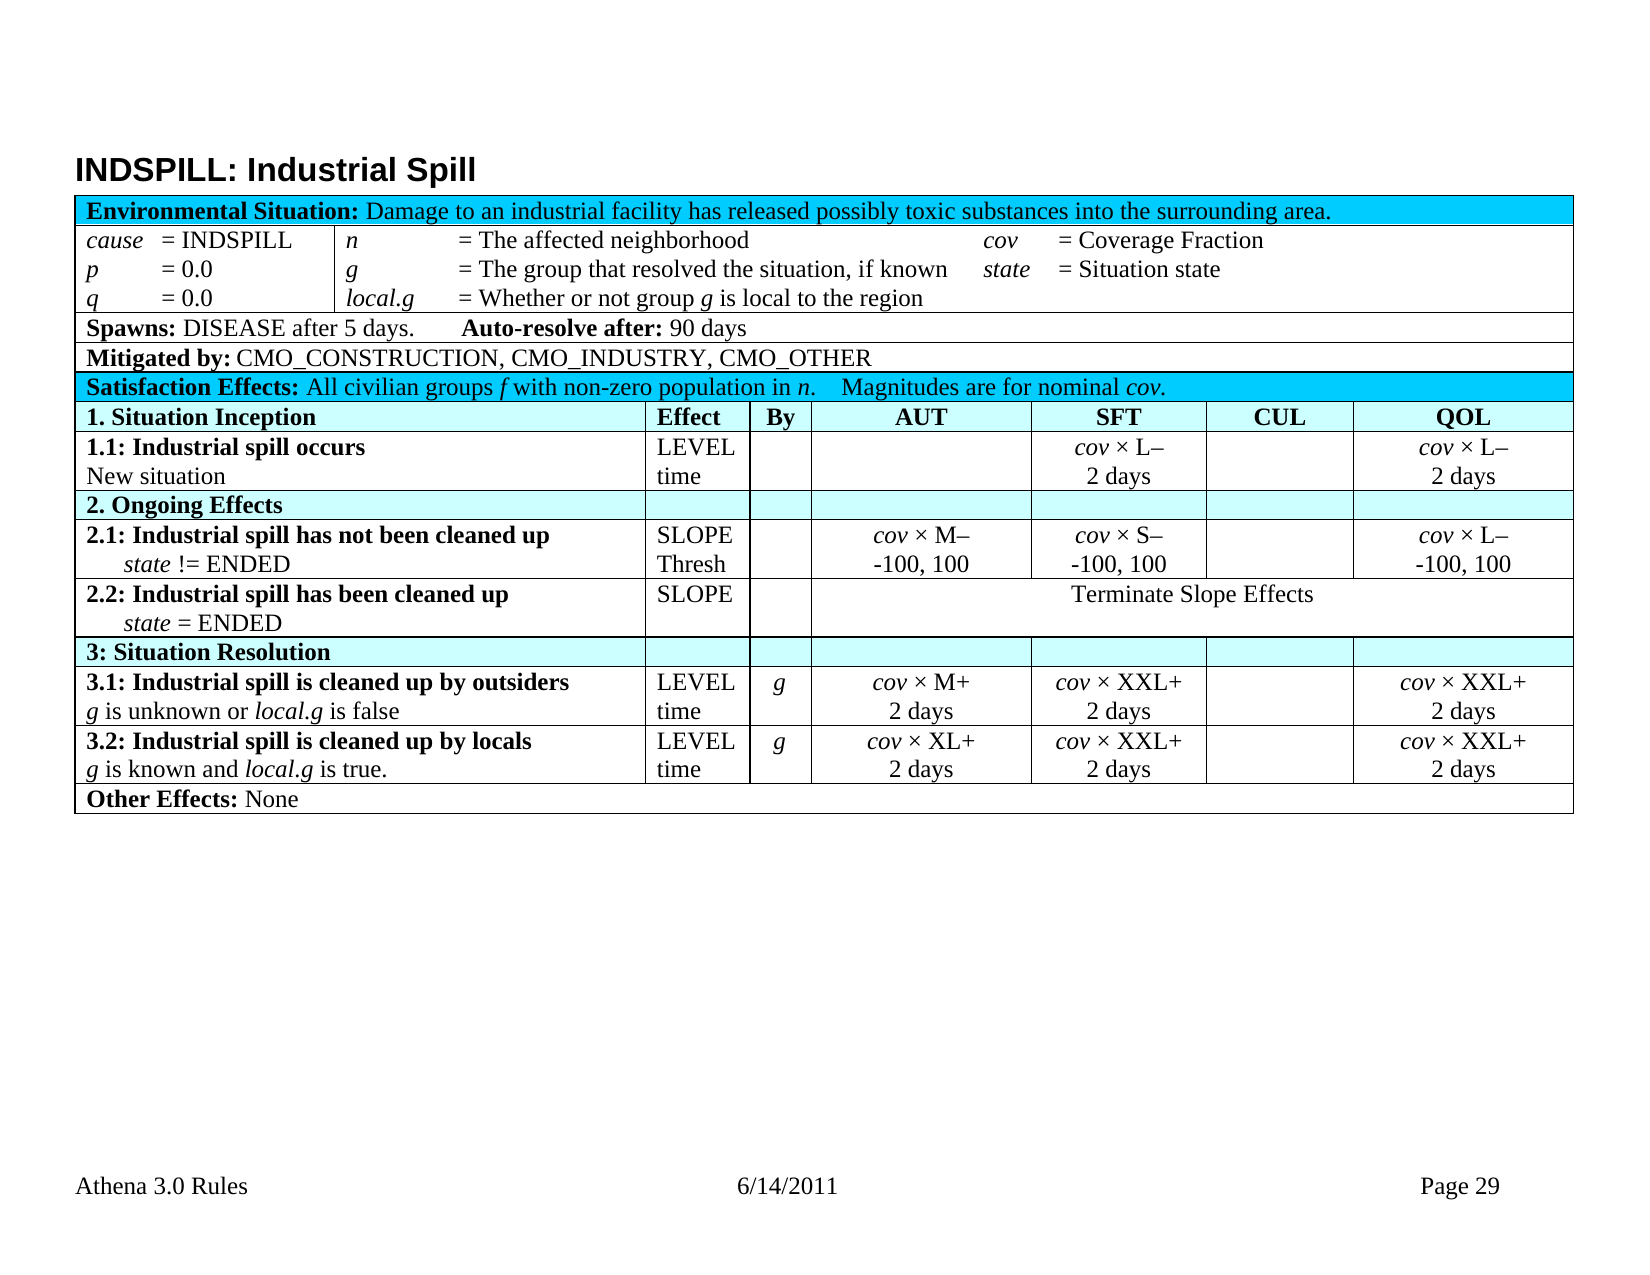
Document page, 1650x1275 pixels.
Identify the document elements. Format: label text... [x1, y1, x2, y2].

table_cell cov × S– -100, 100 [1032, 520, 1206, 578]
table_cell [751, 520, 811, 578]
table_cell [812, 638, 1031, 666]
table_cell [1032, 638, 1206, 666]
table_cell By [751, 402, 811, 431]
table_cell SLOPE [646, 579, 749, 636]
table_cell [1207, 638, 1353, 666]
table_cell Terminate Slope Effects [812, 579, 1573, 636]
table_cell cause = INDSPILL p = 0.0 q = 0.0 [76, 226, 334, 312]
table_cell [751, 638, 811, 666]
table_cell [751, 432, 811, 489]
table_cell cov × M+ 2 days [812, 667, 1031, 725]
table_cell [1207, 520, 1353, 578]
table_cell [646, 491, 749, 519]
table_cell cov × XXL+ 2 days [1032, 726, 1206, 783]
table_cell 2.1: Industrial spill has not been cleaned up state != ENDED [76, 520, 645, 578]
table_cell n = The affected neighborhood cov = Coverage Fraction g = The group that resolved the situation, if known state = Situation state local.g = Whether or not group g is local to the region [335, 226, 1573, 312]
table_cell g [751, 726, 811, 783]
table_cell QOL [1354, 402, 1573, 431]
table_cell [812, 491, 1031, 519]
table_cell AUT [812, 402, 1031, 431]
table_cell LEVEL time [646, 432, 749, 489]
table_cell 2.2: Industrial spill has been cleaned up state = ENDED [76, 579, 645, 636]
table_cell [1207, 667, 1353, 725]
table_cell [812, 432, 1031, 489]
table_cell [751, 579, 811, 636]
table_cell SLOPE Thresh [646, 520, 749, 578]
table_cell [1207, 726, 1353, 783]
table_cell [1207, 432, 1353, 489]
table_cell Spawns: DISEASE after 5 days. Auto-resolve after: 90 days [76, 313, 1573, 342]
table_cell Effect [646, 402, 749, 431]
table_cell [1032, 491, 1206, 519]
table_cell [1354, 491, 1573, 519]
table_cell g [751, 667, 811, 725]
table_cell 3: Situation Resolution [76, 638, 645, 666]
table_cell cov × XXL+ 2 days [1032, 667, 1206, 725]
table_cell LEVEL time [646, 726, 749, 783]
table_cell 3.2: Industrial spill is cleaned up by locals g is known and local.g is true. [76, 726, 645, 783]
table_cell Mitigated by: CMO_CONSTRUCTION, CMO_INDUSTRY, CMO_OTHER [76, 343, 1573, 371]
table_cell cov × M– -100, 100 [812, 520, 1031, 578]
table_cell cov × L– 2 days [1354, 432, 1573, 489]
table_cell Other Effects: None [76, 784, 1573, 813]
table_cell 1.1: Industrial spill occurs New situation [76, 432, 645, 489]
text INDSPILL: Industrial Spill [75, 150, 1575, 188]
table_cell [751, 491, 811, 519]
table_cell [1207, 491, 1353, 519]
table_cell cov × XL+ 2 days [812, 726, 1031, 783]
table_cell LEVEL time [646, 667, 749, 725]
table_cell cov × XXL+ 2 days [1354, 726, 1573, 783]
table_cell 1. Situation Inception [76, 402, 645, 431]
table_cell cov × L– -100, 100 [1354, 520, 1573, 578]
table_cell [1354, 638, 1573, 666]
table_cell SFT [1032, 402, 1206, 431]
table_header Environmental Situation: Damage to an industrial facility has released possibly toxic substances into the surrounding area. [76, 196, 1573, 224]
table_cell Satisfaction Effects: All civilian groups f with non-zero population in n. Magnitudes are for nominal cov. [76, 373, 1573, 401]
table_cell 2. Ongoing Effects [76, 491, 645, 519]
table_cell CUL [1207, 402, 1353, 431]
table_cell 3.1: Industrial spill is cleaned up by outsiders g is unknown or local.g is false [76, 667, 645, 725]
table_cell cov × XXL+ 2 days [1354, 667, 1573, 725]
table_cell [646, 638, 749, 666]
table_cell cov × L– 2 days [1032, 432, 1206, 489]
